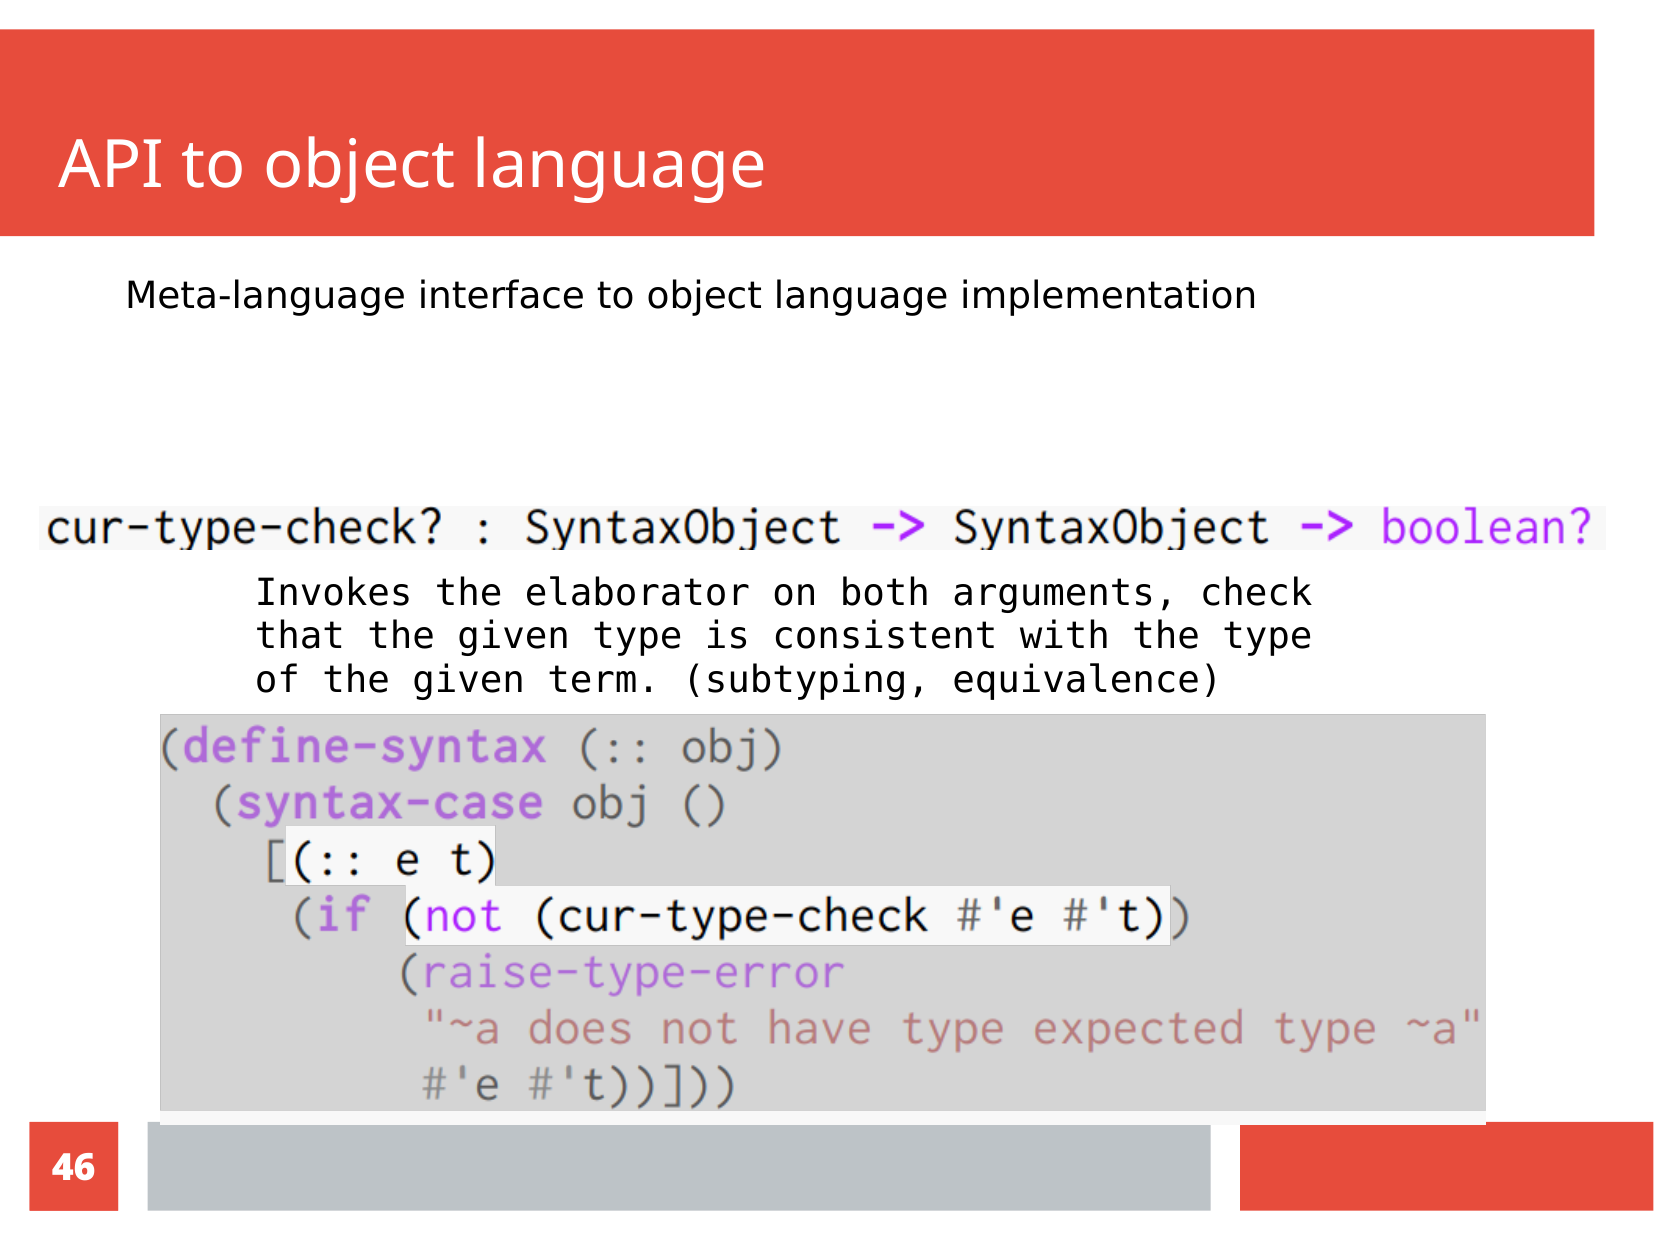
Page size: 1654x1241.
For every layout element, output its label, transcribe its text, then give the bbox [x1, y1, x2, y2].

picture [286, 826, 1170, 945]
title API to object language [59, 59, 1595, 207]
text_box Meta-language interface to object language implementation [75, 266, 1274, 325]
text_box [160, 714, 1486, 1111]
picture [160, 1111, 1486, 1126]
picture [39, 506, 1606, 550]
text_box Invokes the elaborator on both arguments, check that the given type is consistent with the type of the given term. (subtyping, equivalence) [240, 563, 1336, 709]
